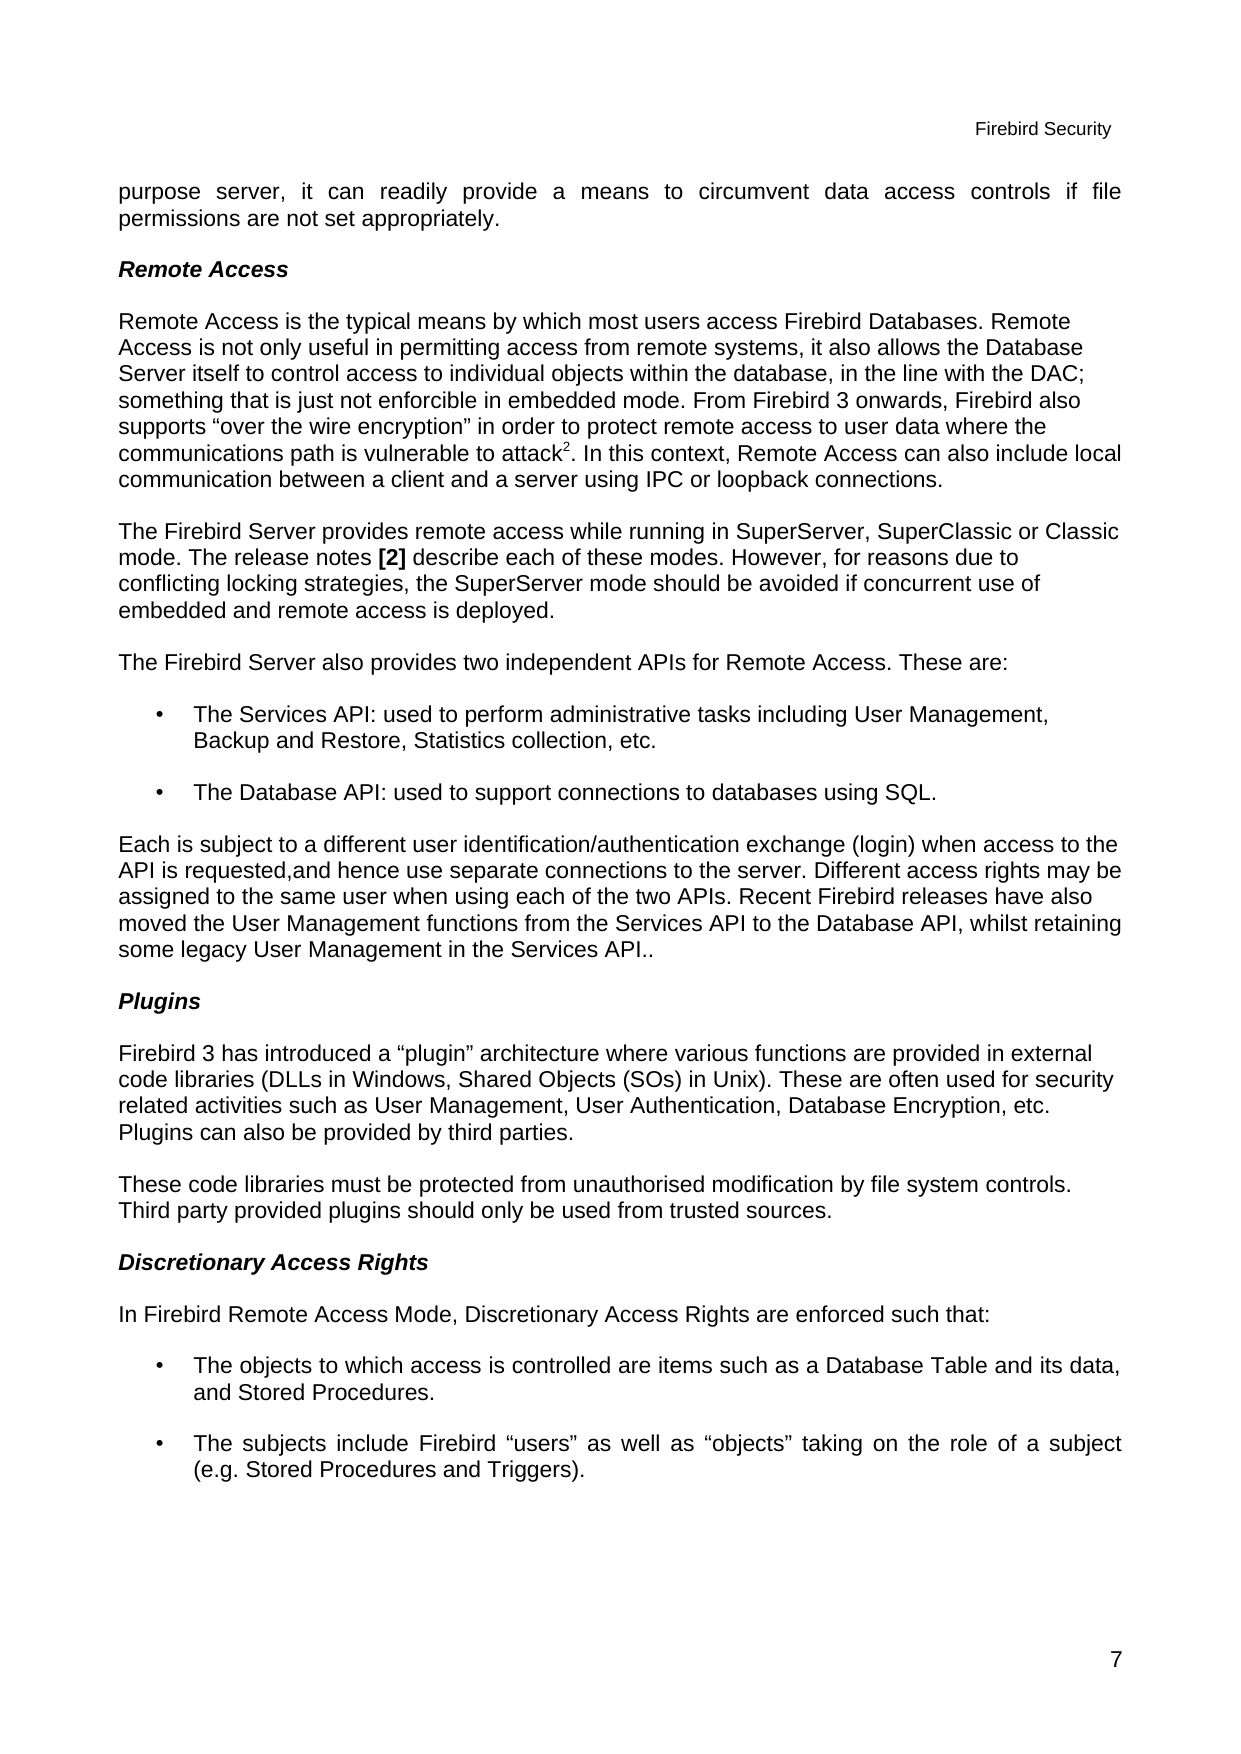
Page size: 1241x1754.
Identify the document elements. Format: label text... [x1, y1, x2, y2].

text Each is subject to a different user identification/authentication exchange (login) when access to the API is requested,and hence use separate connections to the server. Different access rights may be assigned to the same user when using each of the two APIs. Recent Firebird releases have also moved the User Management functions from the Services API to the Database API, whilst retaining some legacy User Management in the Services API.. [118, 831, 1122, 962]
text In Firebird Remote Access Mode, Discretionary Access Rights are enforced such that: [118, 1301, 1122, 1327]
text These code libraries must be protected from unauthorised modification by file system controls. Third party provided plugins should only be used from trusted sources. [118, 1171, 1122, 1223]
list The Database API: used to support connections to databases using SQL. [156, 779, 1122, 805]
text Discretionary Access Rights [118, 1249, 1122, 1275]
text The Firebird Server provides remote access while running in SuperServer, SuperClassic or Classic mode. The release notes [2] describe each of these modes. However, for reasons due to conflicting locking strategies, the SuperServer mode should be avoided if concurrent use of embedded and remote access is deployed. [118, 518, 1122, 623]
text purpose server, it can readily provide a means to circumvent data access controls if file permissions are not set appropriately. [118, 178, 1122, 231]
list The Services API: used to perform administrative tasks including User Management, Backup and Restore, Statistics collection, etc. [156, 701, 1122, 753]
text Firebird 3 has introduced a “plugin” architecture where various functions are provided in external code libraries (DLLs in Windows, Shared Objects (SOs) in Unix). These are often used for security related activities such as User Management, User Authentication, Database Encryption, etc. Plugins can also be provided by third parties. [118, 1040, 1122, 1145]
text The Firebird Server also provides two independent APIs for Remote Access. These are: [118, 649, 1122, 675]
list The objects to which access is controlled are items such as a Database Table and its data, and Stored Procedures. [156, 1352, 1122, 1405]
text Plugins [118, 988, 1122, 1014]
list The subjects include Firebird “users” as well as “objects” taking on the role of a subject (e.g. Stored Procedures and Triggers). [156, 1430, 1122, 1483]
text Remote Access is the typical means by which most users access Firebird Databases. Remote Access is not only useful in permitting access from remote systems, it also allows the Database Server itself to control access to individual objects within the database, in the line with the DAC; something that is just not enforcible in embedded mode. From Firebird 3 onwards, Firebird also supports “over the wire encryption” in order to protect remote access to user data where the communications path is vulnerable to attack. In this context, Remote Access can also include local communication between a client and a server using IPC or loopback connections. [118, 308, 1122, 492]
text Remote Access [118, 256, 1122, 282]
